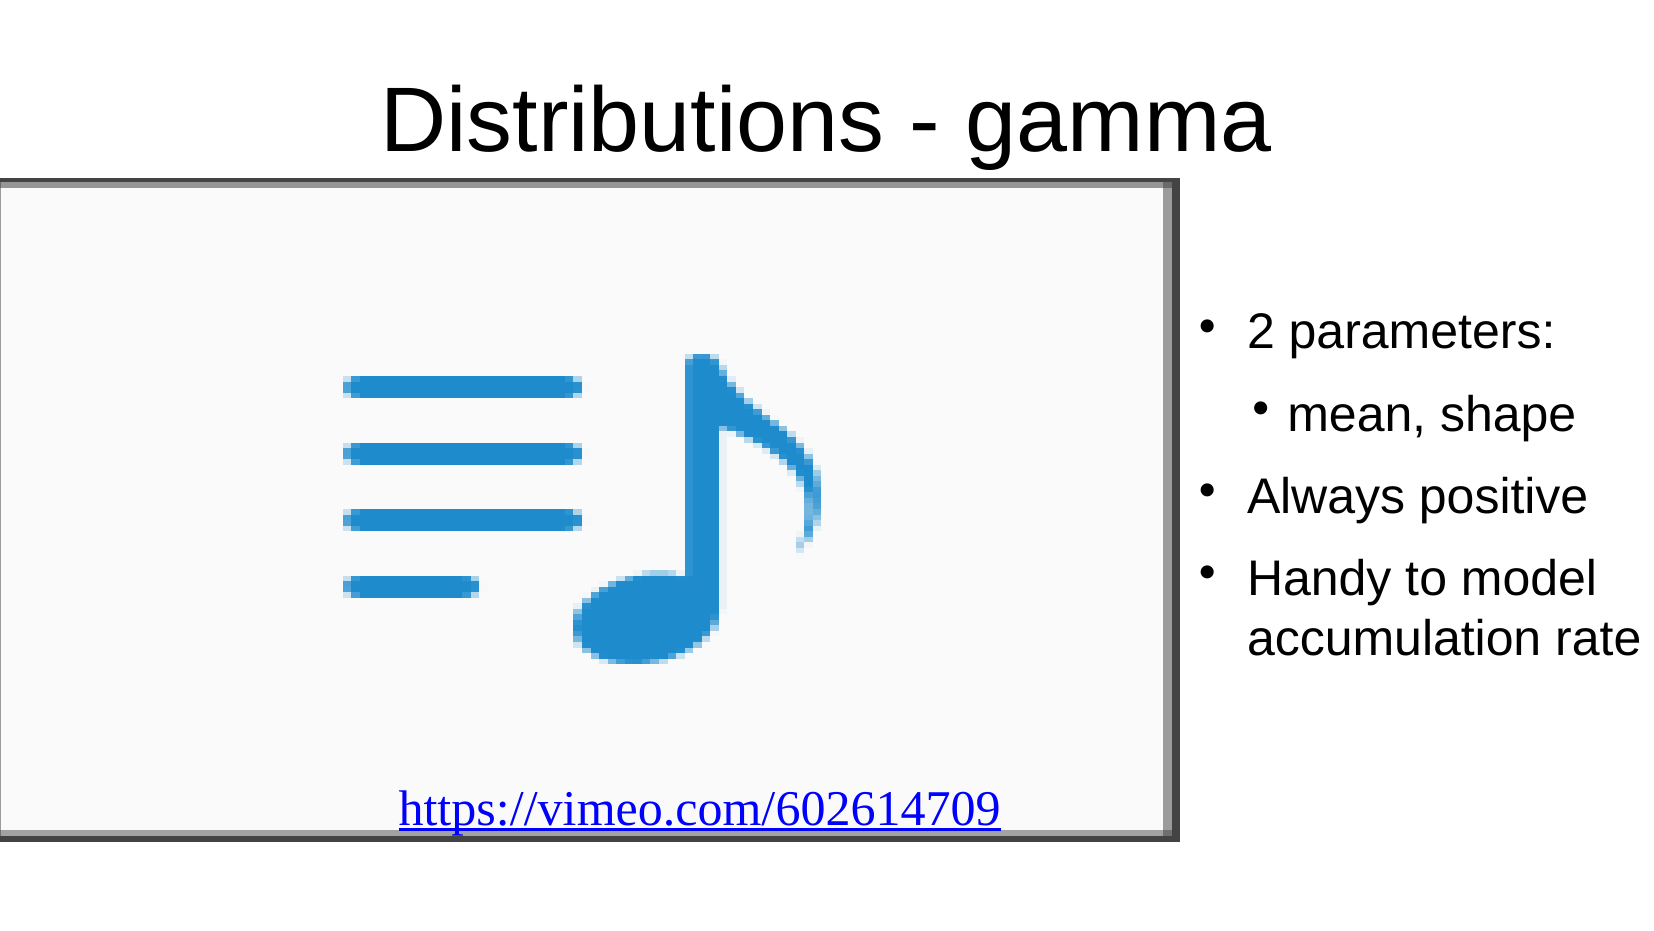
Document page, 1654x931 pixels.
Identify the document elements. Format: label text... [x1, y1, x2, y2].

text_box [0, 177, 1182, 843]
text_box https://vimeo.com/602614709 [383, 767, 1105, 843]
text_box Distributions - gamma [82, 37, 1571, 192]
text_box 2 parameters: mean, shape Always positive Handy to model accumulation rate [1181, 298, 1654, 814]
